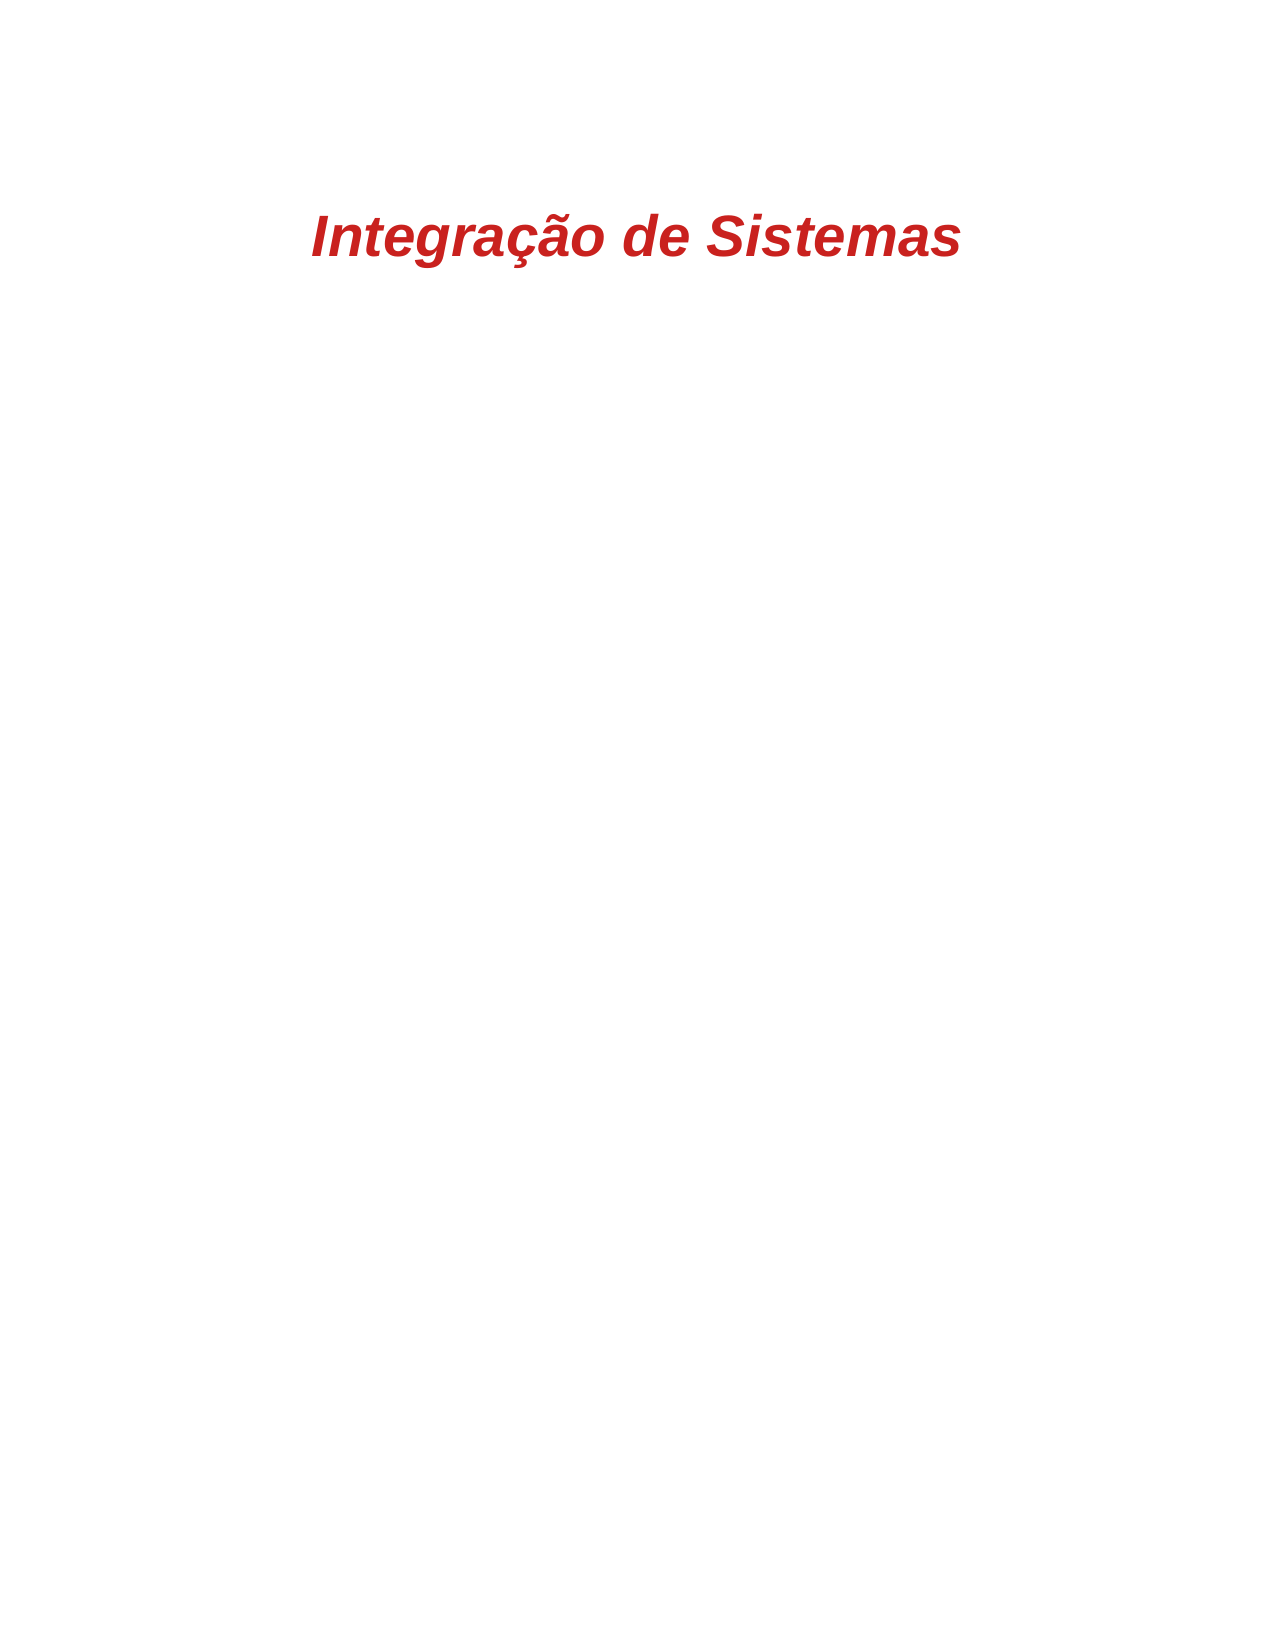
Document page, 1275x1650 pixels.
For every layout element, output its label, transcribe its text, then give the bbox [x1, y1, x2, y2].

title Integração de Sistemas [118, 201, 1157, 268]
